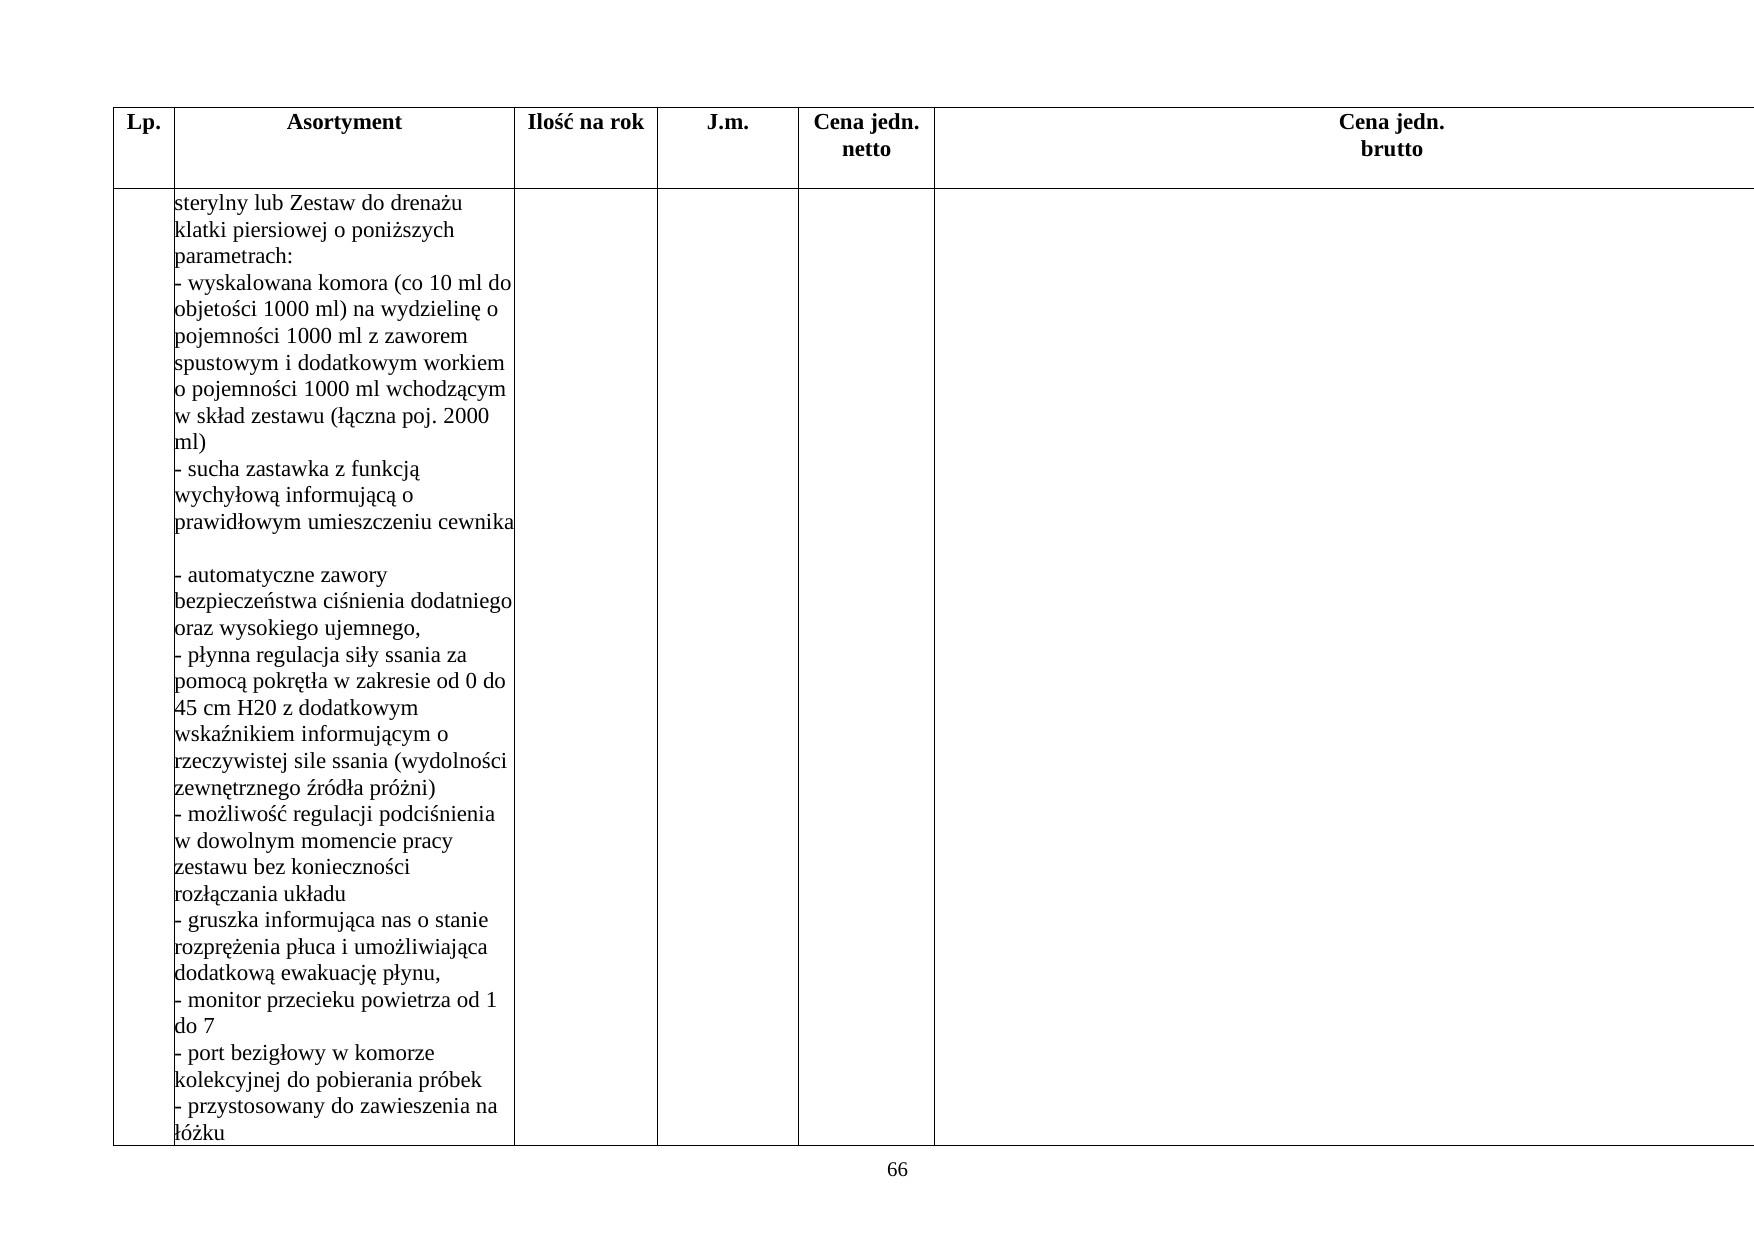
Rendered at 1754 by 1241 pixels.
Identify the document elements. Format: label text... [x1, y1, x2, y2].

table_cell sterylny lub Zestaw do drenażu klatki piersiowej o poniższych parametrach: - wyskalowana komora (co 10 ml do objetości 1000 ml) na wydzielinę o pojemności 1000 ml z zaworem spustowym i dodatkowym workiem o pojemności 1000 ml wchodzącym w skład zestawu (łączna poj. 2000 ml) - sucha zastawka z funkcją wychyłową informującą o prawidłowym umieszczeniu cewnika - automatyczne zawory bezpieczeństwa ciśnienia dodatniego oraz wysokiego ujemnego, - płynna regulacja siły ssania za pomocą pokrętła w zakresie od 0 do 45 cm H20 z dodatkowym wskaźnikiem informującym o rzeczywistej sile ssania (wydolności zewnętrznego źródła próżni) - możliwość regulacji podciśnienia w dowolnym momencie pracy zestawu bez konieczności rozłączania układu - gruszka informująca nas o stanie rozprężenia płuca i umożliwiająca dodatkową ewakuację płynu, - monitor przecieku powietrza od 1 do 7 - port bezigłowy w komorze kolekcyjnej do pobierania próbek - przystosowany do zawieszenia na łóżku [175, 189, 514, 1145]
table_cell [799, 189, 934, 1145]
table_cell [114, 189, 174, 1145]
table_header J.m. [658, 108, 798, 188]
table_header Cena jedn. netto [799, 108, 934, 188]
table_header Asortyment [175, 108, 514, 188]
table_cell [935, 189, 1754, 1145]
table_cell [658, 189, 798, 1145]
table_cell [515, 189, 657, 1145]
table_header Cena jedn. brutto [935, 108, 1754, 188]
table_header Lp. [114, 108, 174, 188]
table_header Ilość na rok [515, 108, 657, 188]
